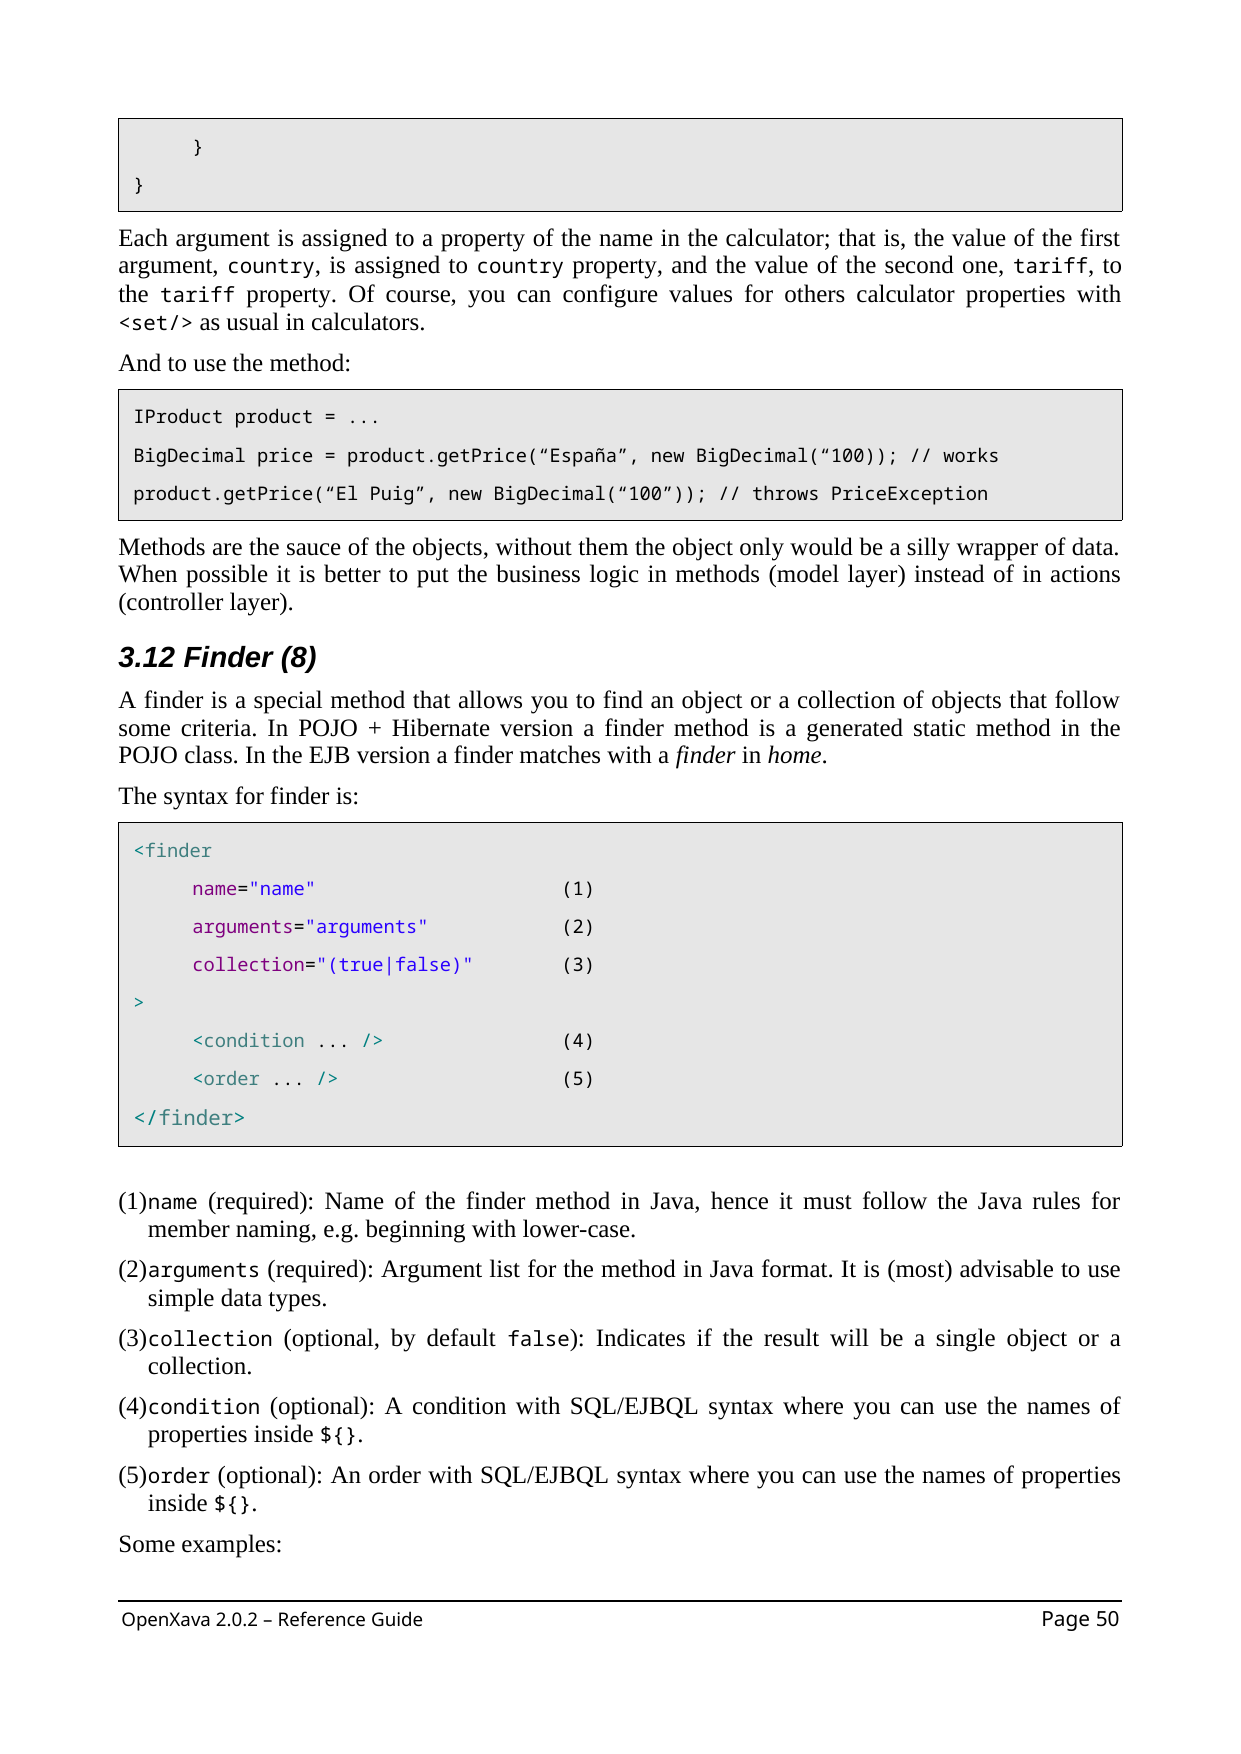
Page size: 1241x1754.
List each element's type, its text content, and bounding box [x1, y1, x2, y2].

text BigDecimal price = product.getPrice(“España”, new BigDecimal(“100)); // works [119, 427, 1122, 465]
text <order ... /> (5) [119, 1050, 1122, 1088]
text And to use the method: [118, 349, 1122, 377]
text > [119, 974, 1122, 1012]
text A finder is a special method that allows you to find an object or a collection of objects that follow some criteria. In POJO + Hibernate version a finder method is a generated static method in the POJO class. In the EJB version a finder matches with a finder in home. [118, 686, 1122, 769]
text <condition ... /> (4) [119, 1012, 1122, 1050]
list order (optional): An order with SQL/EJBQL syntax where you can use the names of properties inside ${}. [118, 1461, 1122, 1518]
text arguments="arguments" (2) [119, 898, 1122, 936]
text name="name" (1) [119, 860, 1122, 898]
text Each argument is assigned to a property of the name in the calculator; that is, the value of the first argument, country, is assigned to country property, and the value of the second one, tariff, to the tariff property. Of course, you can configure values for others calculator properties with <set/> as usual in calculators. [118, 224, 1122, 336]
list name (required): Name of the finder method in Java, hence it must follow the Java rules for member naming, e.g. beginning with lower-case. [118, 1187, 1122, 1243]
text Methods are the sauce of the objects, without them the object only would be a silly wrapper of data. When possible it is better to put the business logic in methods (model layer) instead of in actions (controller layer). [118, 533, 1122, 616]
text </finder> [119, 1088, 1122, 1146]
list collection (optional, by default false): Indicates if the result will be a single object or a collection. [118, 1324, 1122, 1380]
text } [119, 156, 1122, 211]
list arguments (required): Argument list for the method in Java format. It is (most) advisable to use simple data types. [118, 1255, 1122, 1311]
text Some examples: [118, 1530, 1122, 1558]
text } [119, 119, 1122, 156]
text The syntax for finder is: [118, 782, 1122, 809]
subtitle Finder (8) [118, 641, 1122, 674]
text IProduct product = ... [119, 390, 1122, 427]
text product.getPrice(“El Puig”, new BigDecimal(“100”)); // throws PriceException [119, 465, 1122, 520]
text collection="(true|false)" (3) [119, 936, 1122, 974]
list condition (optional): A condition with SQL/EJBQL syntax where you can use the names of properties inside ${}. [118, 1392, 1122, 1449]
text <finder [119, 823, 1122, 860]
